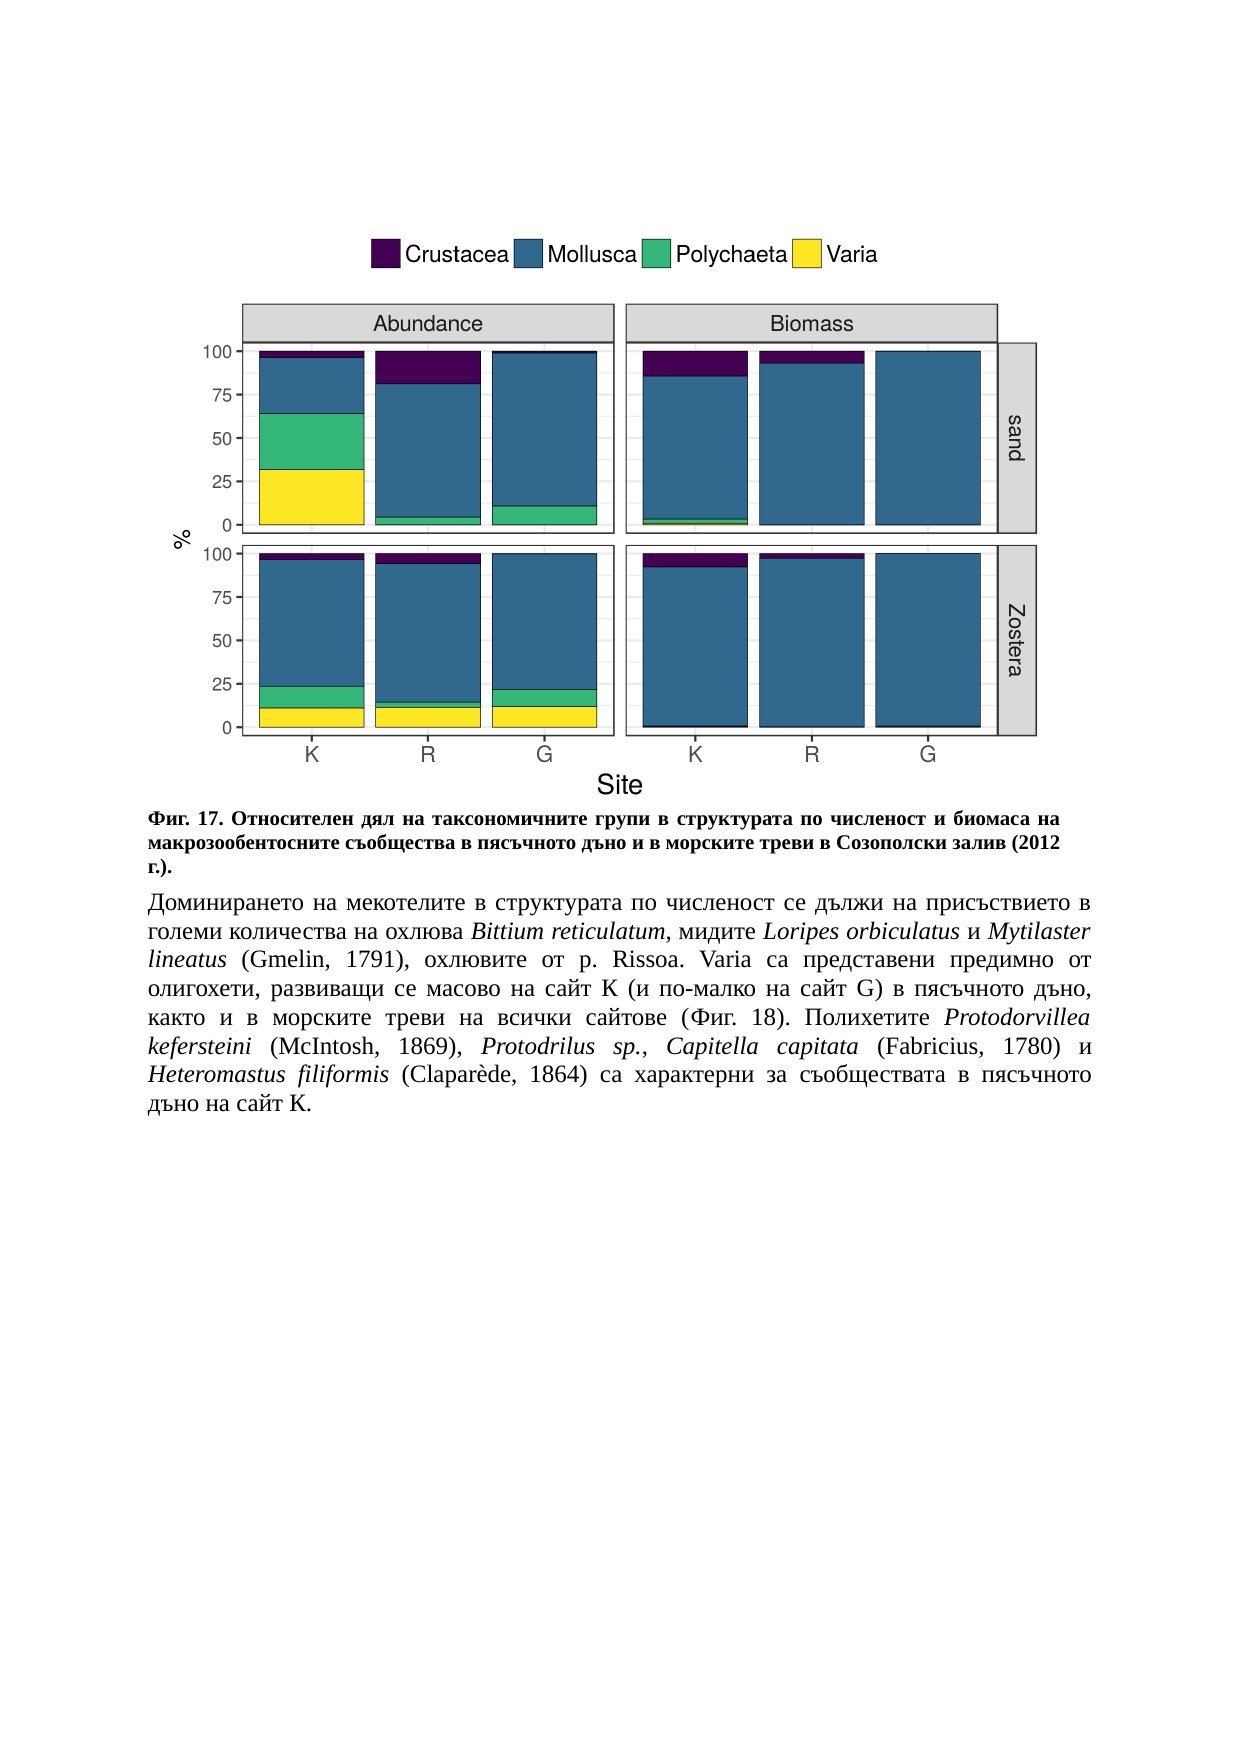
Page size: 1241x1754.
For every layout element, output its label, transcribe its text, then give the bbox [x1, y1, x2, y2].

picture [161, 215, 1048, 806]
text Доминирането на мекотелите в структурата по численост се дължи на присъствието в големи количества на охлюва Bittium reticulatum, мидите Loripes orbiculatus и Mytilaster lineatus (Gmelin, 1791), охлювите от р. Rissoa. Varia са представени предимно от олигохети, развиващи се масово на сайт К (и по-малко на сайт G) в пясъчното дъно, както и в морските треви на всички сайтове (Фиг. 18). Полихетите Protodorvillea kefersteini (McIntosh, 1869), Protodrilus sp., Capitella capitata (Fabricius, 1780) и Heteromastus filiformis (Claparède, 1864) са характерни за съобществата в пясъчното дъно на сайт К. [148, 887, 1093, 1117]
text Фиг. 17. Относителен дял на таксономичните групи в структурата по численост и биомаса на макрозообентосните съобщества в пясъчното дъно и в морските треви в Созополски залив (2012 г.). [148, 803, 1061, 878]
